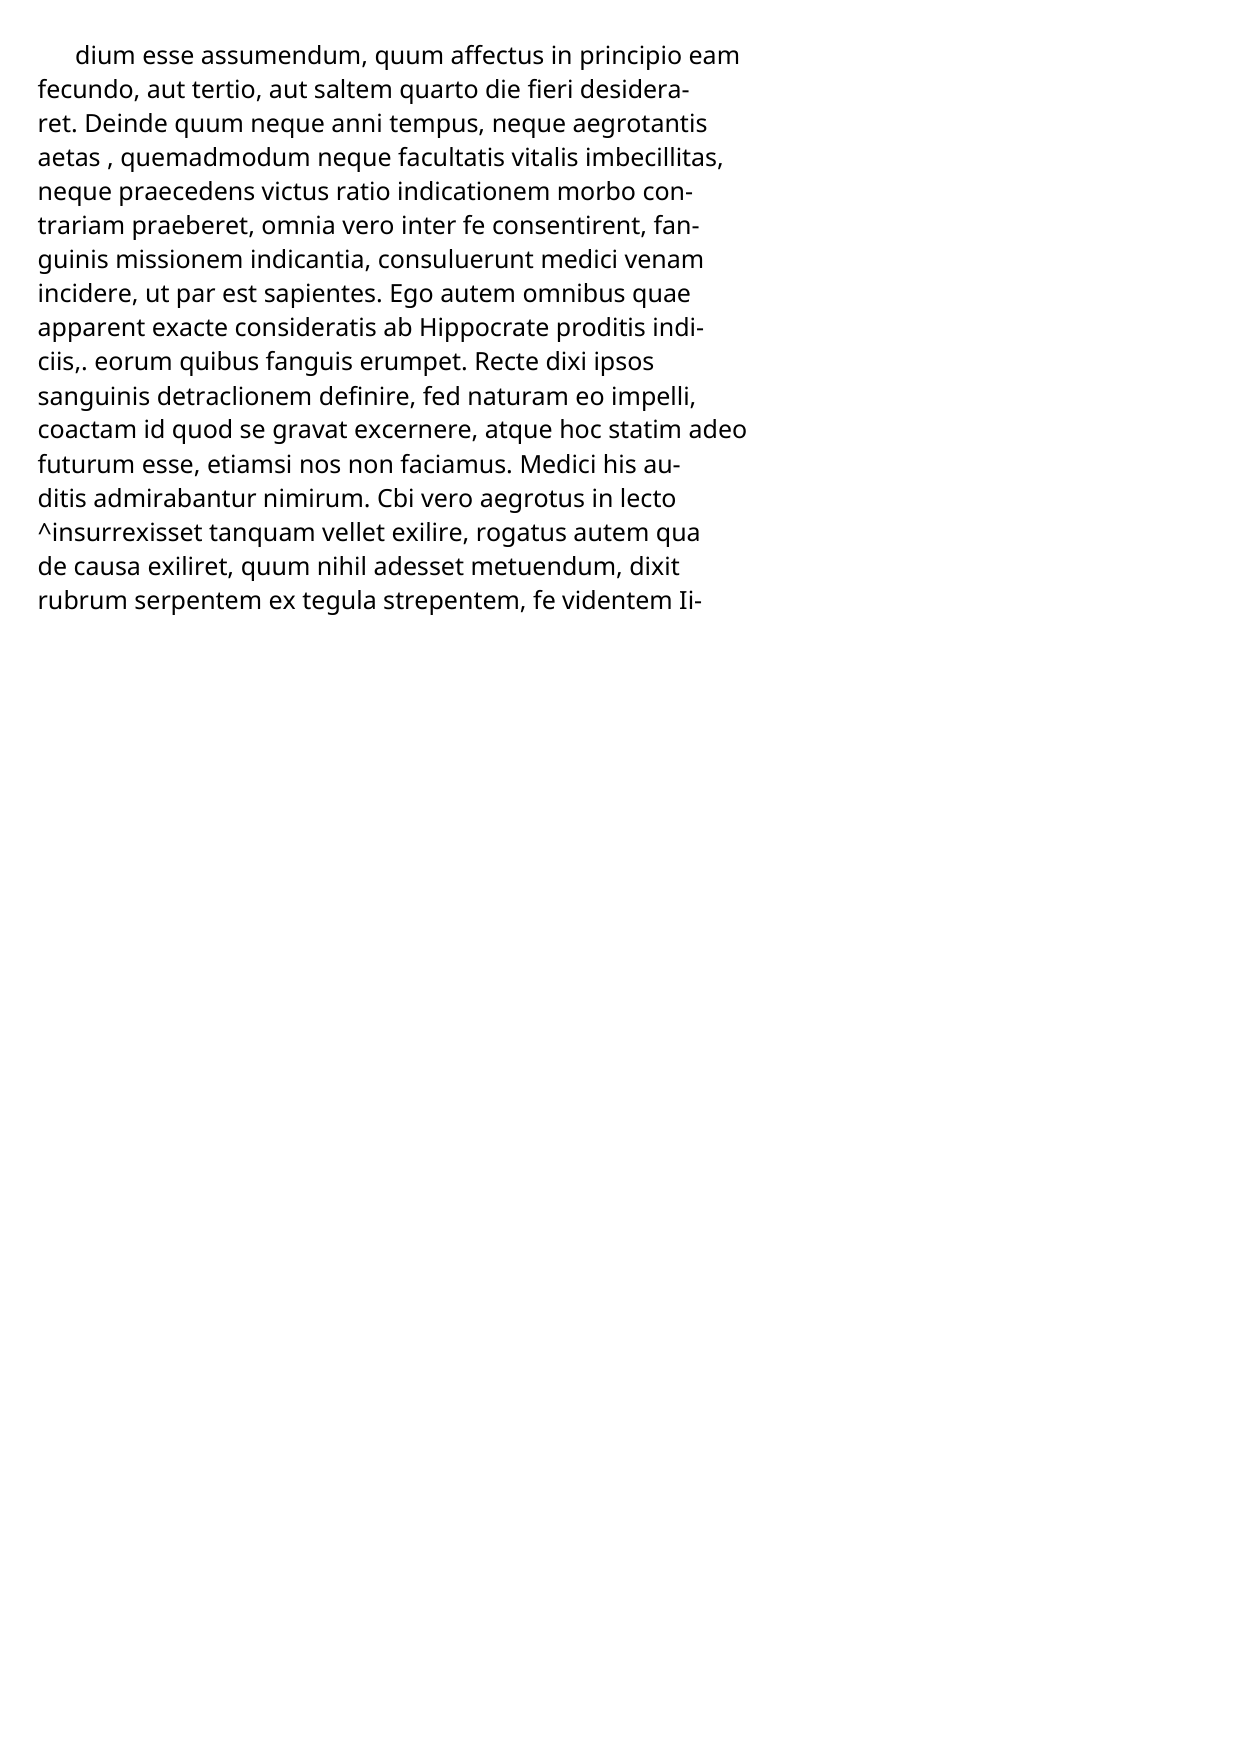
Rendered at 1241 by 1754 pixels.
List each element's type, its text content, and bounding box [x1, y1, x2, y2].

text dium esse assumendum, quum affectus in principio eam fecundo, aut tertio, aut saltem quarto die fieri desidera- ret. Deinde quum neque anni tempus, neque aegrotantis aetas , quemadmodum neque facultatis vitalis imbecillitas, neque praecedens victus ratio indicationem morbo con- trariam praeberet, omnia vero inter fe consentirent, fan- guinis missionem indicantia, consuluerunt medici venam incidere, ut par est sapientes. Ego autem omnibus quae apparent exacte consideratis ab Hippocrate proditis indi- ciis,. eorum quibus fanguis erumpet. Recte dixi ipsos sanguinis detraclionem definire, fed naturam eo impelli, coactam id quod se gravat excernere, atque hoc statim adeo futurum esse, etiamsi nos non faciamus. Medici his au- ditis admirabantur nimirum. Cbi vero aegrotus in lecto ^insurrexisset tanquam vellet exilire, rogatus autem qua de causa exiliret, quum nihil adesset metuendum, dixit rubrum serpentem ex tegula strepentem, fe videntem Ii- [37, 37, 1203, 617]
